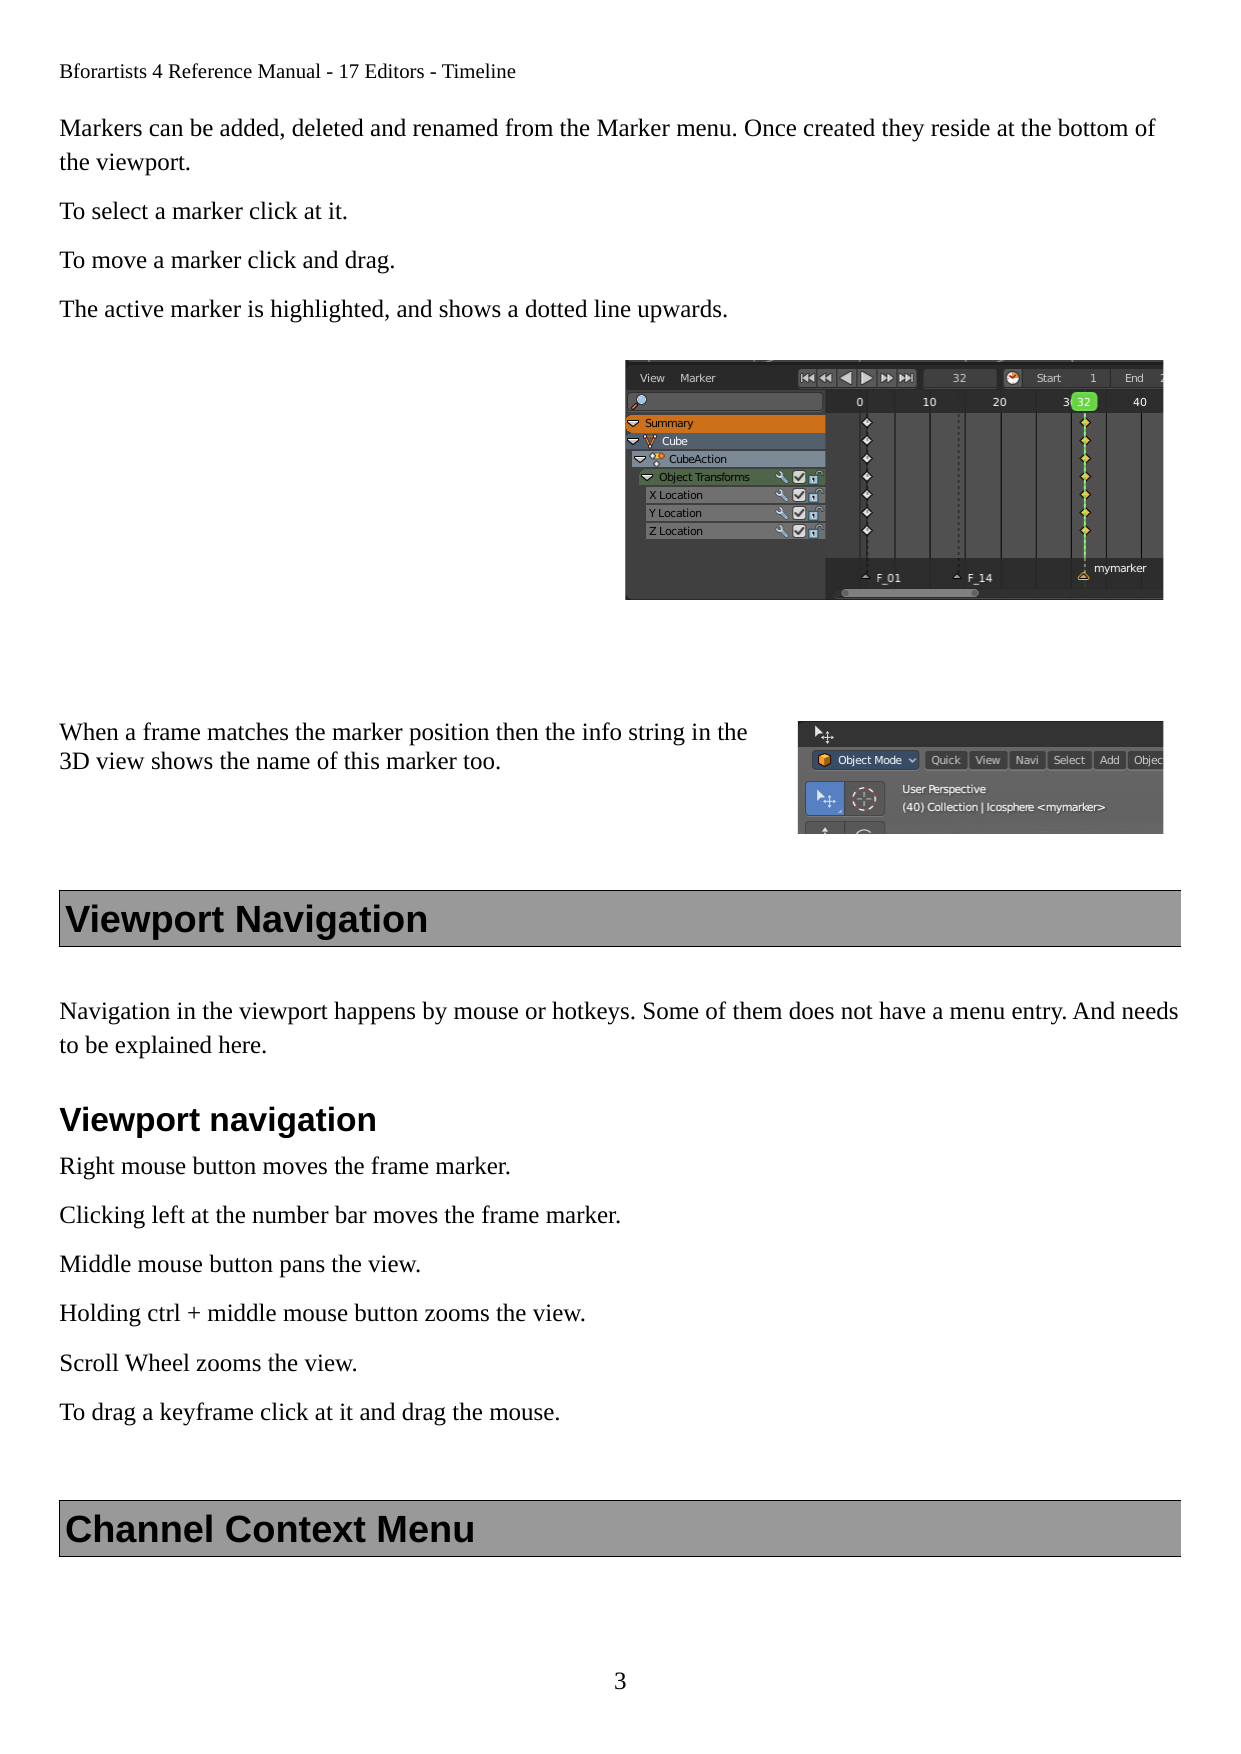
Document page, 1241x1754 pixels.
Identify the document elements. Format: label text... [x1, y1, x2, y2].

subtitle Viewport navigation [59, 1100, 1181, 1139]
text When a frame matches the marker position then the info string in the 3D view shows the name of this marker too. [59, 717, 1181, 774]
picture [625, 360, 1164, 600]
text Markers can be added, deleted and renamed from the Marker menu. Once created they reside at the bottom of the viewport. [59, 113, 1181, 176]
picture [797, 721, 1164, 834]
text Right mouse button moves the frame marker. [59, 1151, 1181, 1180]
text Navigation in the viewport happens by mouse or hotkeys. Some of them does not have a menu entry. And needs to be explained here. [59, 996, 1181, 1059]
text To drag a keyframe click at it and drag the mouse. [59, 1397, 1181, 1425]
text To select a marker click at it. [59, 196, 1181, 225]
text To move a marker click and drag. [59, 245, 1181, 274]
text Holding ctrl + middle mouse button zooms the view. [59, 1298, 1181, 1327]
text Scroll Wheel zooms the view. [59, 1348, 1181, 1376]
text The active marker is highlighted, and shows a dotted line upwards. [59, 294, 1181, 323]
table_header Viewport Navigation [60, 891, 1181, 946]
text Middle mouse button pans the view. [59, 1249, 1181, 1278]
table_header Channel Context Menu [60, 1501, 1181, 1556]
text Clicking left at the number bar moves the frame marker. [59, 1200, 1181, 1229]
